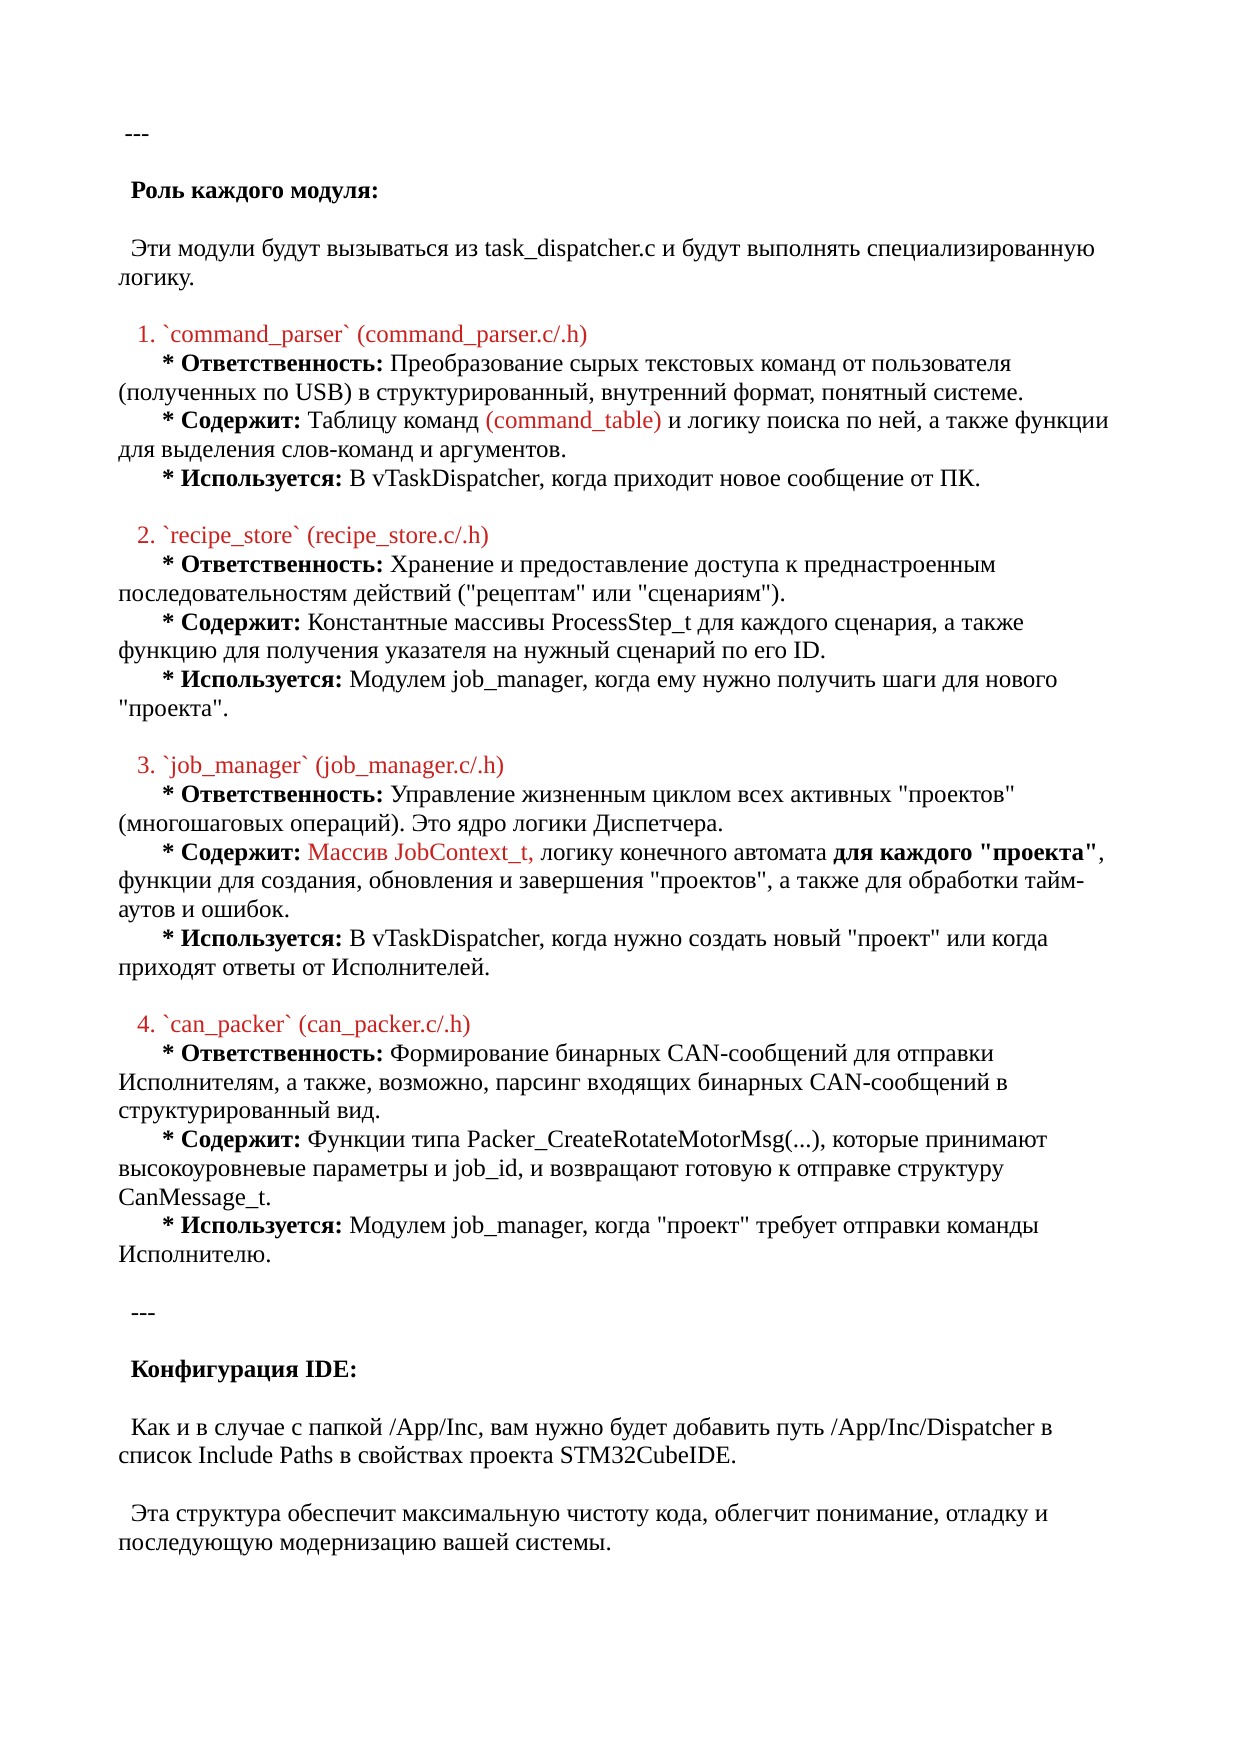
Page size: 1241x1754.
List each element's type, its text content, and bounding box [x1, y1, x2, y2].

text * Содержит: Константные массивы ProcessStep_t для каждого сценария, а также функцию для получения указателя на нужный сценарий по его ID. [118, 607, 1122, 664]
text Эта структура обеспечит максимальную чистоту кода, облегчит понимание, отладку и последующую модернизацию вашей системы. [118, 1498, 1122, 1556]
text * Ответственность: Преобразование сырых текстовых команд от пользователя (полученных по USB) в структурированный, внутренний формат, понятный системе. [118, 348, 1122, 406]
text 3. `job_manager` (job_manager.c/.h) [118, 751, 1122, 779]
text Конфигурация IDE: [118, 1354, 1122, 1383]
text * Ответственность: Хранение и предоставление доступа к преднастроенным последовательностям действий ("рецептам" или "сценариям"). [118, 549, 1122, 607]
text 2. `recipe_store` (recipe_store.c/.h) [118, 521, 1122, 549]
text Роль каждого модуля: [118, 176, 1122, 204]
text * Ответственность: Управление жизненным циклом всех активных "проектов" (многошаговых операций). Это ядро логики Диспетчера. [118, 779, 1122, 837]
text 4. `can_packer` (can_packer.c/.h) [118, 1009, 1122, 1038]
text * Содержит: Таблицу команд (command_table) и логику поиска по ней, а также функции для выделения слов-команд и аргументов. [118, 406, 1122, 463]
text --- [118, 118, 1122, 147]
text * Используется: В vTaskDispatcher, когда нужно создать новый "проект" или когда приходят ответы от Исполнителей. [118, 923, 1122, 981]
text Эти модули будут вызываться из task_dispatcher.c и будут выполнять специализированную логику. [118, 233, 1122, 291]
text * Используется: В vTaskDispatcher, когда приходит новое сообщение от ПК. [118, 463, 1122, 492]
text * Содержит: Массив JobContext_t, логику конечного автомата для каждого "проекта", функции для создания, обновления и завершения "проектов", а также для обработки тайм-аутов и ошибок. [118, 837, 1122, 923]
text --- [118, 1297, 1122, 1326]
text * Содержит: Функции типа Packer_CreateRotateMotorMsg(...), которые принимают высокоуровневые параметры и job_id, и возвращают готовую к отправке структуру CanMessage_t. [118, 1124, 1122, 1211]
text * Используется: Модулем job_manager, когда "проект" требует отправки команды Исполнителю. [118, 1211, 1122, 1268]
text Как и в случае с папкой /App/Inc, вам нужно будет добавить путь /App/Inc/Dispatcher в список Include Paths в свойствах проекта STM32CubeIDE. [118, 1412, 1122, 1469]
text 1. `command_parser` (command_parser.c/.h) [118, 319, 1122, 348]
text * Ответственность: Формирование бинарных CAN-сообщений для отправки Исполнителям, а также, возможно, парсинг входящих бинарных CAN-сообщений в структурированный вид. [118, 1038, 1122, 1124]
text * Используется: Модулем job_manager, когда ему нужно получить шаги для нового "проекта". [118, 664, 1122, 722]
